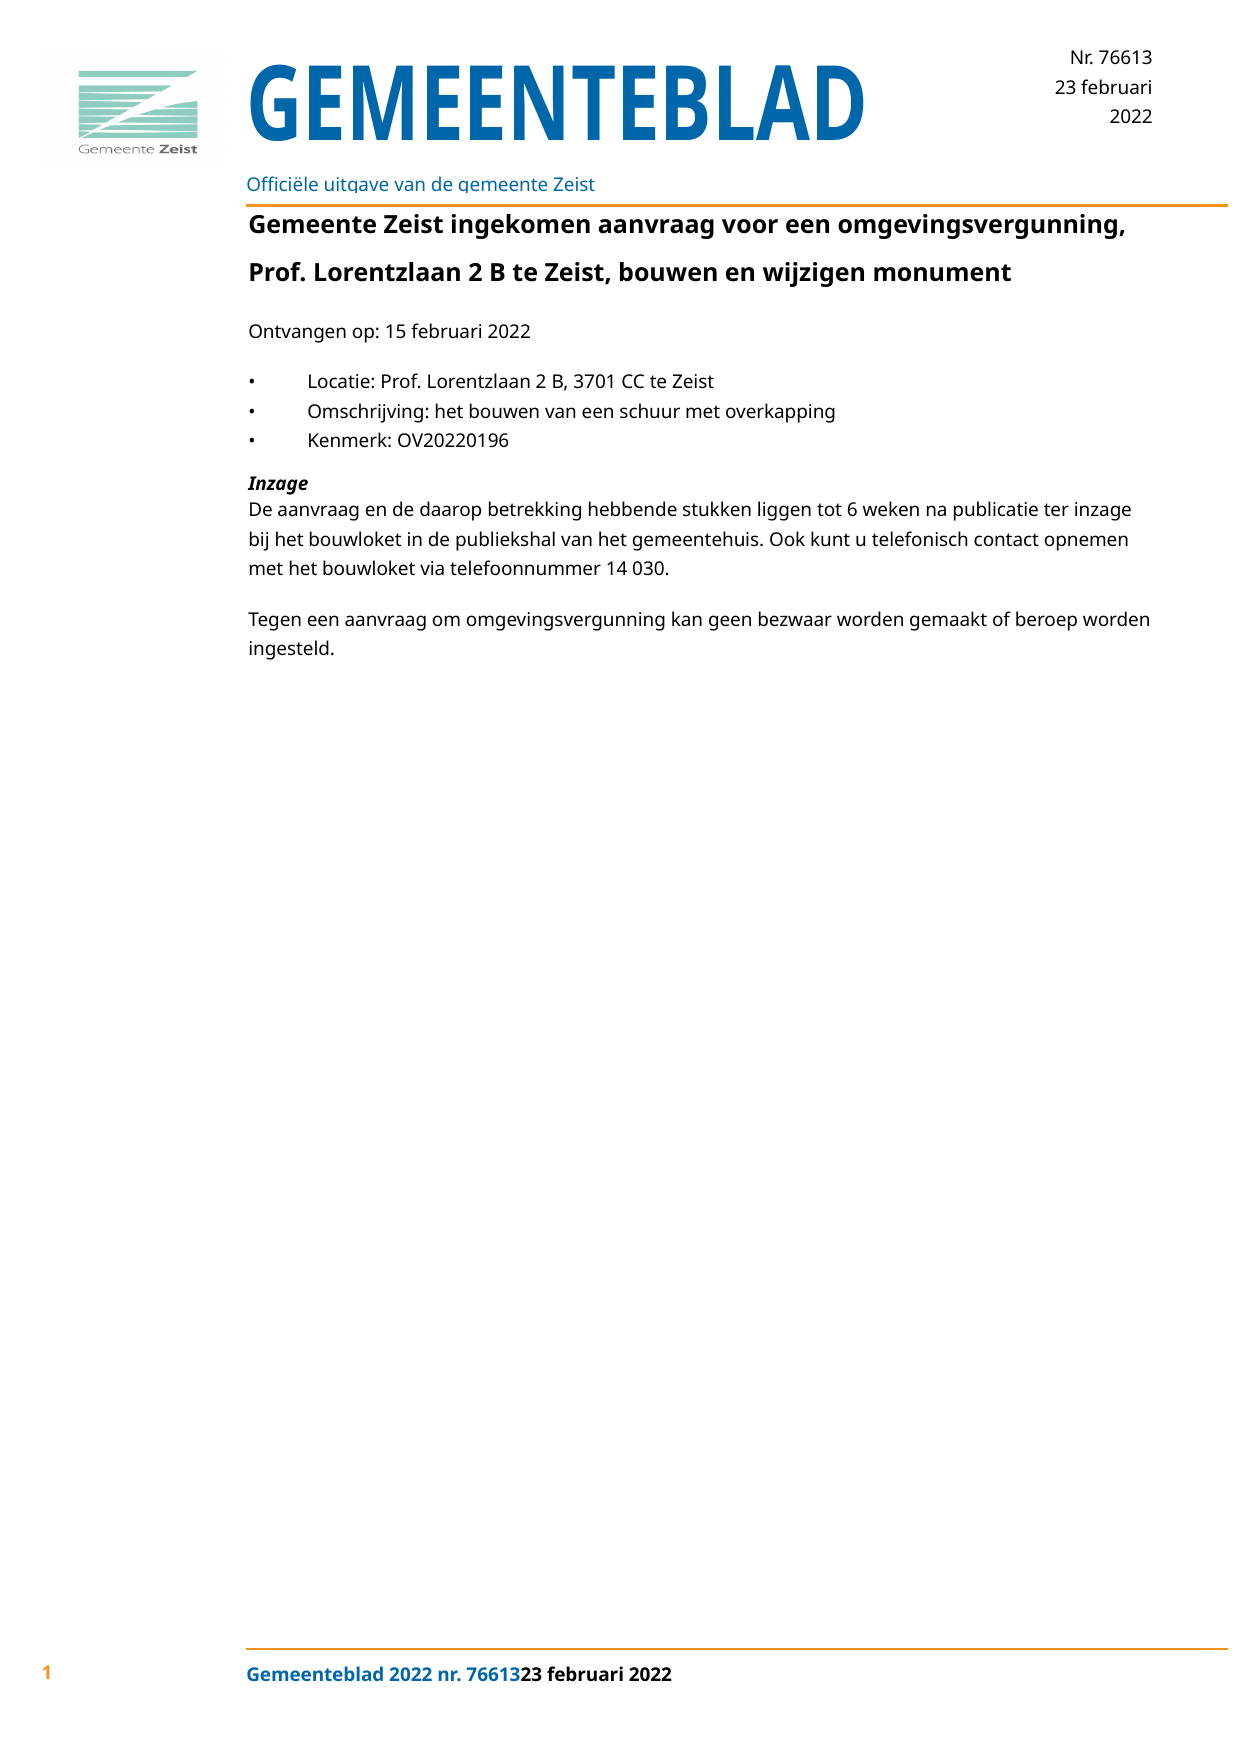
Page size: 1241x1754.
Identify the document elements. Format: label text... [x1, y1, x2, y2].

text Tegen een aanvraag om omgevingsvergunning kan geen bezwaar worden gemaakt of beroep worden ingesteld. [248, 606, 1152, 661]
picture [41, 47, 231, 172]
text Ontvangen op: 15 februari 2022 [248, 318, 1152, 344]
text De aanvraag en de daarop betrekking hebbende stukken liggen tot 6 weken na publicatie ter inzage bij het bouwloket in de publiekshal van het gemeentehuis. Ook kunt u telefonisch contact opnemen met het bouwloket via telefoonnummer 14 030. [248, 496, 1152, 581]
list Locatie: Prof. Lorentzlaan 2 B, 3701 CC te Zeist [248, 368, 1152, 394]
list Omschrijving: het bouwen van een schuur met overkapping [248, 398, 1152, 424]
list Kenmerk: OV20220196 [248, 427, 1152, 453]
text Gemeente Zeist ingekomen aanvraag voor een omgevingsvergunning, Prof. Lorentzlaan 2 B te Zeist, bouwen en wijzigen monument [248, 207, 1152, 288]
text Inzage [248, 471, 1152, 496]
